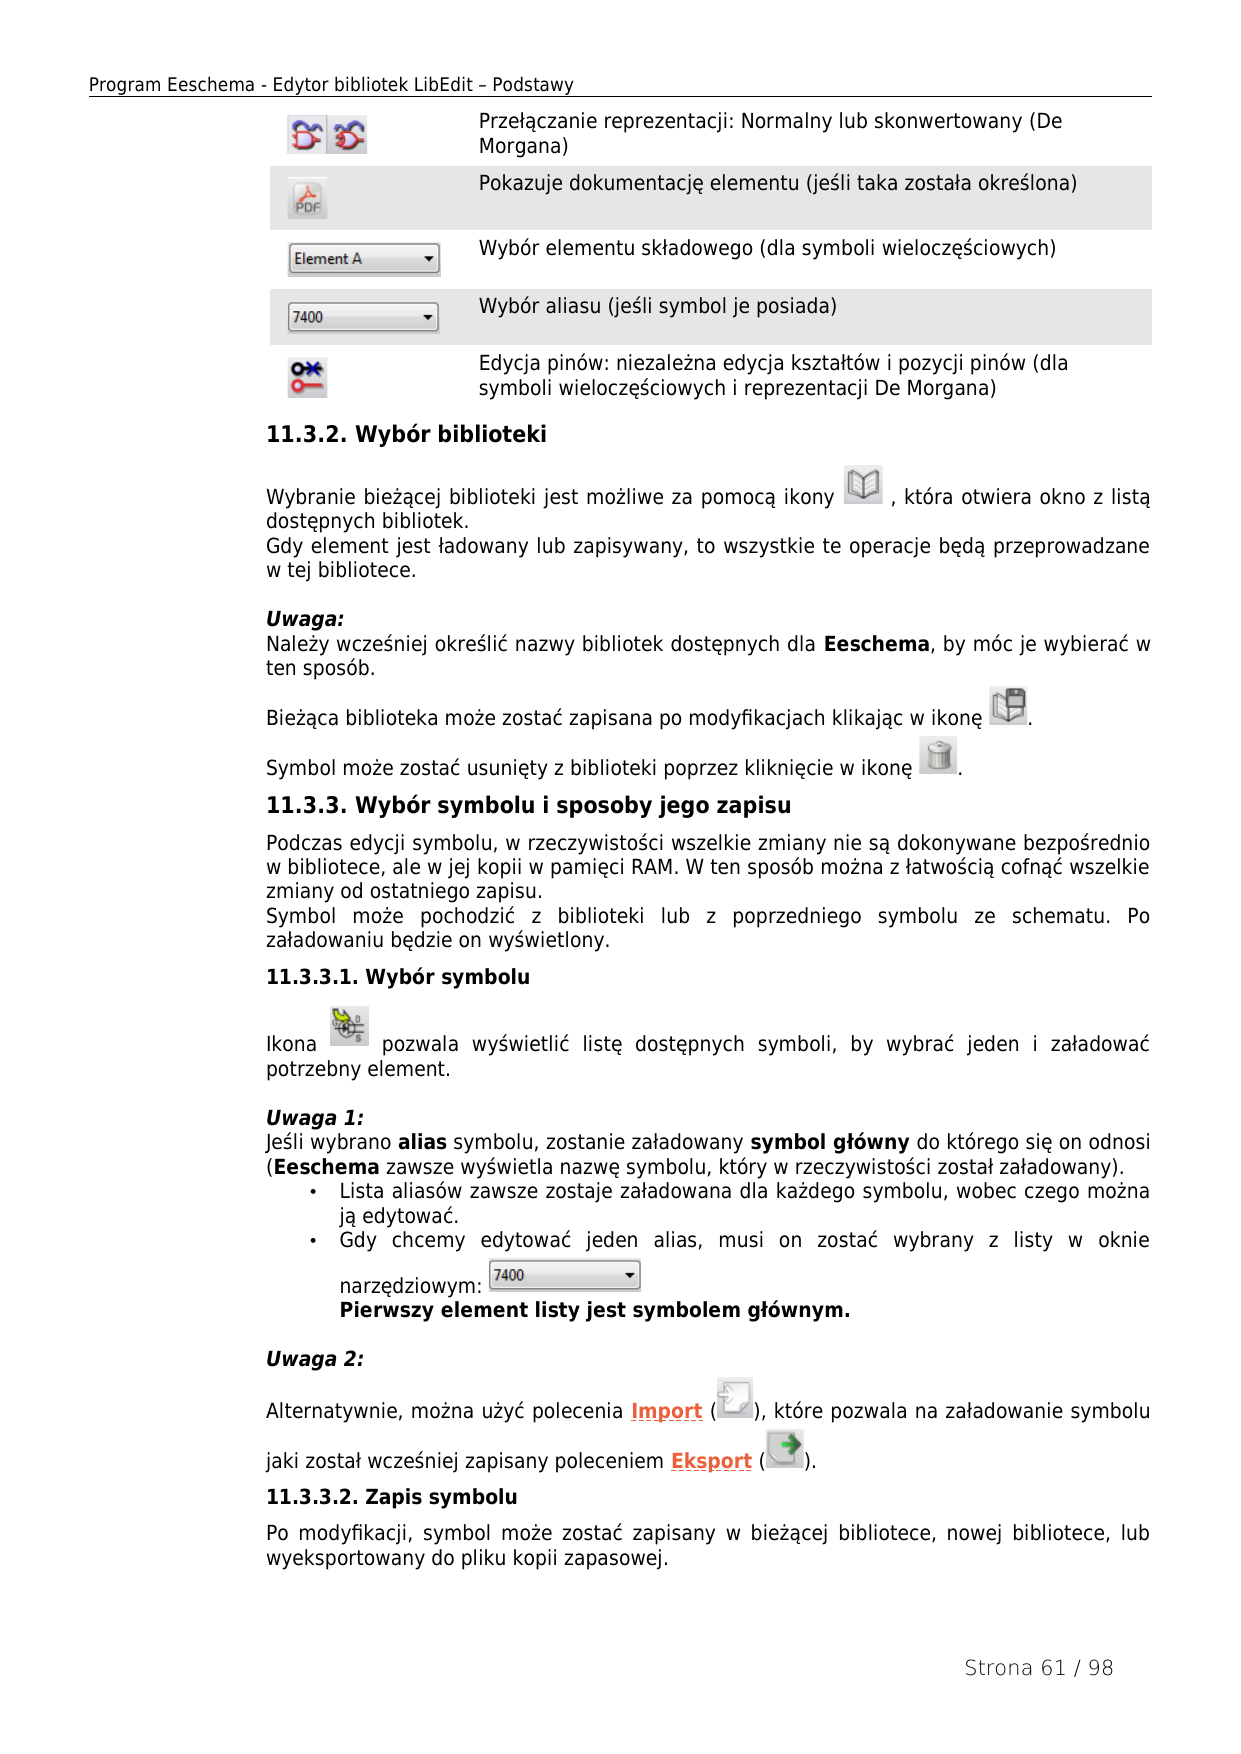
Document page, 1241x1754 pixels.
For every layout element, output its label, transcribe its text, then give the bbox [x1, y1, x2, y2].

picture [843, 465, 883, 504]
picture [287, 115, 368, 154]
list Gdy chcemy edytować jeden alias, musi on zostać wybrany z listy w oknie narzędziowym: Pierwszy element listy jest symbolem głównym. [310, 1228, 1152, 1322]
subtitle Zapis symbolu [266, 1485, 1152, 1509]
picture [287, 357, 328, 398]
list Lista aliasów zawsze zostaje załadowana dla każdego symbolu, wobec czego można ją edytować. [310, 1179, 1152, 1228]
text Gdy element jest ładowany lub zapisywany, to wszystkie te operacje będą przeprowadzane w tej bibliotece. [266, 534, 1152, 583]
text Symbol może pochodzić z biblioteki lub z poprzedniego symbolu ze schematu. Po załadowaniu będzie on wyświetlony. [266, 904, 1152, 953]
picture [717, 1377, 754, 1418]
text Uwaga: [266, 607, 1152, 632]
subtitle Wybór symbolu i sposoby jego zapisu [266, 792, 1152, 819]
table_cell [270, 230, 461, 288]
table_cell [270, 103, 461, 166]
picture [330, 1006, 369, 1046]
table_cell Edycja pinów: niezależna edycja kształtów i pozycji pinów (dla symboli wieloczęściowych i reprezentacji De Morgana) [461, 345, 1152, 409]
text Symbol może zostać usunięty z biblioteki poprzez kliknięcie w ikonę . [266, 753, 1152, 780]
text Podczas edycji symbolu, w rzeczywistości wszelkie zmiany nie są dokonywane bezpośrednio w bibliotece, ale w jej kopii w pamięci RAM. W ten sposób można z łatwością cofnąć wszelkie zmiany od ostatniego zapisu. [266, 830, 1152, 904]
subtitle Wybór symbolu [266, 964, 1152, 989]
table_cell [270, 345, 461, 409]
table_cell Pokazuje dokumentację elementu (jeśli taka została określona) [461, 166, 1152, 230]
text Alternatywnie, można użyć polecenia Import (), które pozwala na załadowanie symbolu jaki został wcześniej zapisany poleceniem Eksport (). [266, 1396, 1152, 1473]
picture [919, 736, 958, 774]
text Jeśli wybrano alias symbolu, zostanie załadowany symbol główny do którego się on odnosi (Eeschema zawsze wyświetla nazwę symbolu, który w rzeczywistości został załadowany). [266, 1130, 1152, 1179]
text Ikona pozwala wyświetlić listę dostępnych symboli, by wybrać jeden i załadować potrzebny element. [266, 1029, 1152, 1081]
table_cell Wybór aliasu (jeśli symbol je posiada) [461, 289, 1152, 345]
text Po modyfikacji, symbol może zostać zapisany w bieżącej bibliotece, nowej bibliotece, lub wyeksportowany do pliku kopii zapasowej. [266, 1521, 1152, 1570]
table_cell Przełączanie reprezentacji: Normalny lub skonwertowany (De Morgana) [461, 103, 1152, 166]
picture [765, 1429, 804, 1468]
text Wybranie bieżącej biblioteki jest możliwe za pomocą ikony , która otwiera okno z listą dostępnych bibliotek. [266, 482, 1152, 534]
text Uwaga 1: [266, 1106, 1152, 1130]
text Bieżąca biblioteka może zostać zapisana po modyfikacjach klikając w ikonę . [266, 703, 1152, 730]
table_cell [270, 166, 461, 230]
text Uwaga 2: [266, 1347, 1152, 1371]
picture [989, 686, 1028, 725]
table_cell [270, 289, 461, 345]
text Należy wcześniej określić nazwy bibliotek dostępnych dla Eeschema, by móc je wybierać w ten sposób. [266, 632, 1152, 681]
picture [287, 242, 441, 277]
table_cell Wybór elementu składowego (dla symboli wieloczęściowych) [461, 230, 1152, 288]
picture [287, 177, 328, 219]
subtitle Wybór biblioteki [266, 421, 1152, 448]
picture [488, 1258, 642, 1292]
picture [287, 300, 440, 334]
